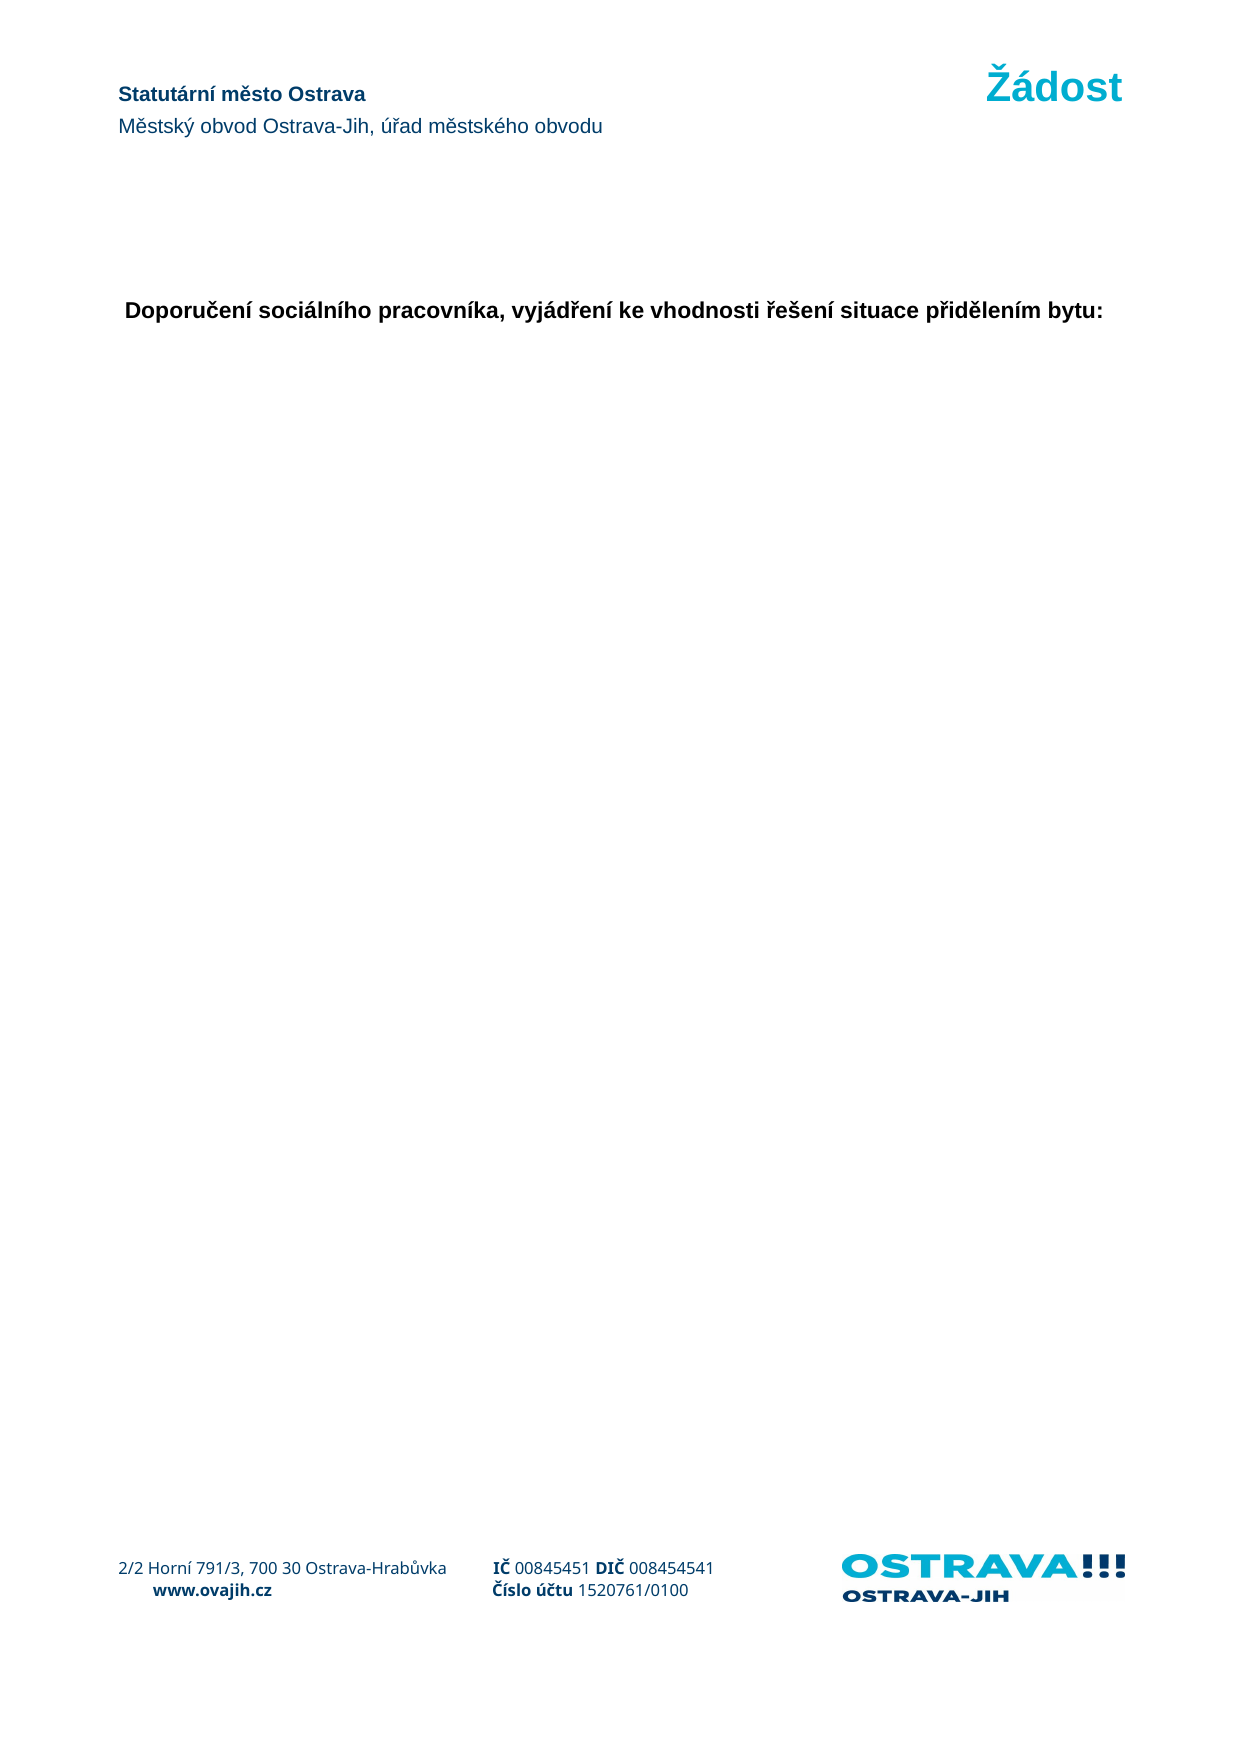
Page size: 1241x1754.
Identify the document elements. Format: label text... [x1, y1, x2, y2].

picture [953, 1560, 965, 1568]
picture [989, 1563, 997, 1569]
picture [852, 1559, 870, 1573]
picture [842, 1554, 1125, 1602]
picture [842, 1554, 852, 1564]
text Doporučení sociálního pracovníka, vyjádření ke vhodnosti řešení situace přidělením bytu: [118, 297, 1122, 323]
picture [1017, 1554, 1033, 1568]
